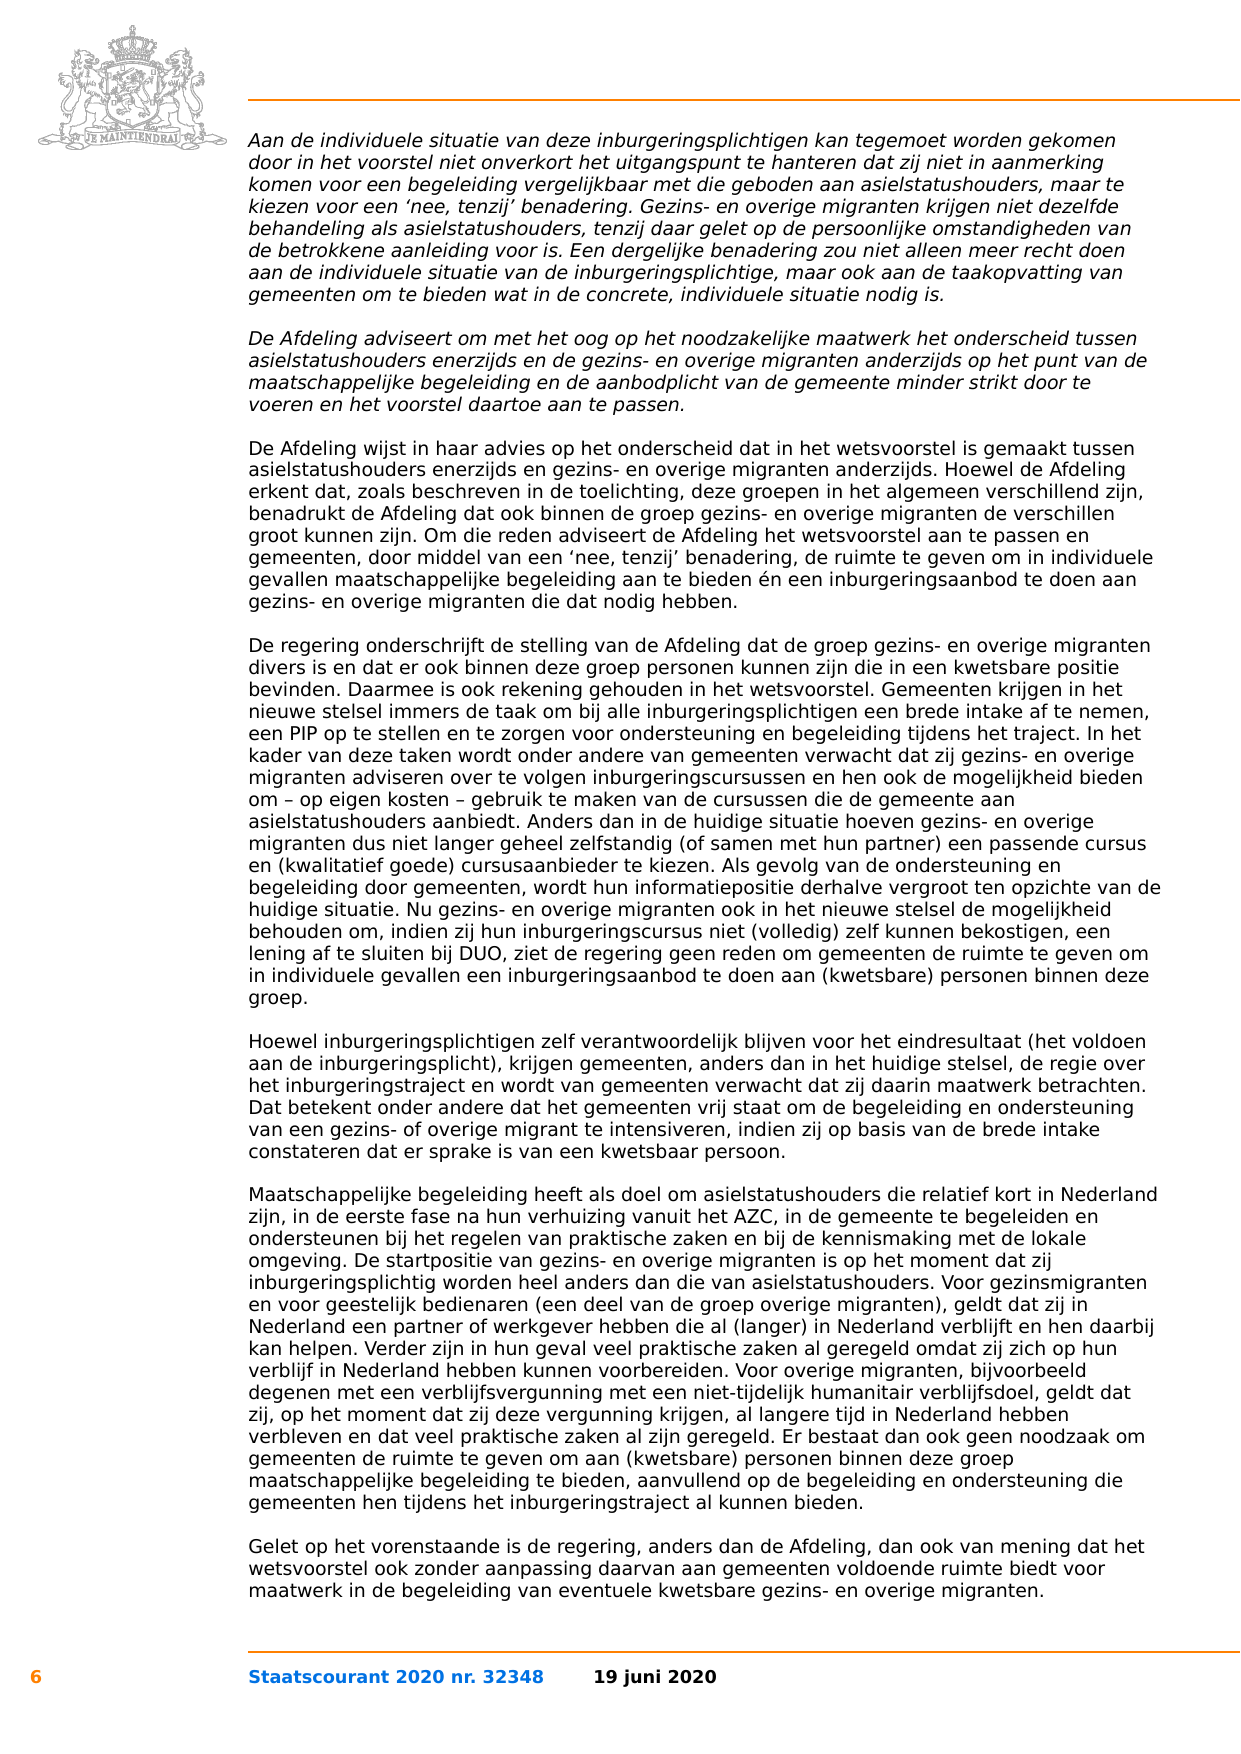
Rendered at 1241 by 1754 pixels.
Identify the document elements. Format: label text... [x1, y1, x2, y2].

text Gelet op het vorenstaande is de regering, anders dan de Afdeling, dan ook van mening dat het wetsvoorstel ook zonder aanpassing daarvan aan gemeenten voldoende ruimte biedt voor maatwerk in de begeleiding van eventuele kwetsbare gezins- en overige migranten. [248, 1536, 1163, 1602]
text Maatschappelijke begeleiding heeft als doel om asielstatushouders die relatief kort in Nederland zijn, in de eerste fase na hun verhuizing vanuit het AZC, in de gemeente te begeleiden en ondersteunen bij het regelen van praktische zaken en bij de kennismaking met de lokale omgeving. De startpositie van gezins- en overige migranten is op het moment dat zij inburgeringsplichtig worden heel anders dan die van asielstatushouders. Voor gezinsmigranten en voor geestelijk bedienaren (een deel van de groep overige migranten), geldt dat zij in Nederland een partner of werkgever hebben die al (langer) in Nederland verblijft en hen daarbij kan helpen. Verder zijn in hun geval veel praktische zaken al geregeld omdat zij zich op hun verblijf in Nederland hebben kunnen voorbereiden. Voor overige migranten, bijvoorbeeld degenen met een verblijfsvergunning met een niet-tijdelijk humanitair verblijfsdoel, geldt dat zij, op het moment dat zij deze vergunning krijgen, al langere tijd in Nederland hebben verbleven en dat veel praktische zaken al zijn geregeld. Er bestaat dan ook geen noodzaak om gemeenten de ruimte te geven om aan (kwetsbare) personen binnen deze groep maatschappelijke begeleiding te bieden, aanvullend op de begeleiding en ondersteuning die gemeenten hen tijdens het inburgeringstraject al kunnen bieden. [248, 1184, 1163, 1514]
text Aan de individuele situatie van deze inburgeringsplichtigen kan tegemoet worden gekomen door in het voorstel niet onverkort het uitgangspunt te hanteren dat zij niet in aanmerking komen voor een begeleiding vergelijkbaar met die geboden aan asielstatushouders, maar te kiezen voor een ‘nee, tenzij’ benadering. Gezins- en overige migranten krijgen niet dezelfde behandeling als asielstatushouders, tenzij daar gelet op de persoonlijke omstandigheden van de betrokkene aanleiding voor is. Een dergelijke benadering zou niet alleen meer recht doen aan de individuele situatie van de inburgeringsplichtige, maar ook aan de taakopvatting van gemeenten om te bieden wat in de concrete, individuele situatie nodig is. [248, 130, 1163, 306]
text De Afdeling adviseert om met het oog op het noodzakelijke maatwerk het onderscheid tussen asielstatushouders enerzijds en de gezins- en overige migranten anderzijds op het punt van de maatschappelijke begeleiding en de aanbodplicht van de gemeente minder strikt door te voeren en het voorstel daartoe aan te passen. [248, 328, 1163, 416]
text De regering onderschrijft de stelling van de Afdeling dat de groep gezins- en overige migranten divers is en dat er ook binnen deze groep personen kunnen zijn die in een kwetsbare positie bevinden. Daarmee is ook rekening gehouden in het wetsvoorstel. Gemeenten krijgen in het nieuwe stelsel immers de taak om bij alle inburgeringsplichtigen een brede intake af te nemen, een PIP op te stellen en te zorgen voor ondersteuning en begeleiding tijdens het traject. In het kader van deze taken wordt onder andere van gemeenten verwacht dat zij gezins- en overige migranten adviseren over te volgen inburgeringscursussen en hen ook de mogelijkheid bieden om – op eigen kosten – gebruik te maken van de cursussen die de gemeente aan asielstatushouders aanbiedt. Anders dan in de huidige situatie hoeven gezins- en overige migranten dus niet langer geheel zelfstandig (of samen met hun partner) een passende cursus en (kwalitatief goede) cursusaanbieder te kiezen. Als gevolg van de ondersteuning en begeleiding door gemeenten, wordt hun informatiepositie derhalve vergroot ten opzichte van de huidige situatie. Nu gezins- en overige migranten ook in het nieuwe stelsel de mogelijkheid behouden om, indien zij hun inburgeringscursus niet (volledig) zelf kunnen bekostigen, een lening af te sluiten bij DUO, ziet de regering geen reden om gemeenten de ruimte te geven om in individuele gevallen een inburgeringsaanbod te doen aan (kwetsbare) personen binnen deze groep. [248, 635, 1163, 1009]
text Hoewel inburgeringsplichtigen zelf verantwoordelijk blijven voor het eindresultaat (het voldoen aan de inburgeringsplicht), krijgen gemeenten, anders dan in het huidige stelsel, de regie over het inburgeringstraject en wordt van gemeenten verwacht dat zij daarin maatwerk betrachten. Dat betekent onder andere dat het gemeenten vrij staat om de begeleiding en ondersteuning van een gezins- of overige migrant te intensiveren, indien zij op basis van de brede intake constateren dat er sprake is van een kwetsbaar persoon. [248, 1031, 1163, 1162]
picture [38, 25, 227, 150]
text De Afdeling wijst in haar advies op het onderscheid dat in het wetsvoorstel is gemaakt tussen asielstatushouders enerzijds en gezins- en overige migranten anderzijds. Hoewel de Afdeling erkent dat, zoals beschreven in de toelichting, deze groepen in het algemeen verschillend zijn, benadrukt de Afdeling dat ook binnen de groep gezins- en overige migranten de verschillen groot kunnen zijn. Om die reden adviseert de Afdeling het wetsvoorstel aan te passen en gemeenten, door middel van een ‘nee, tenzij’ benadering, de ruimte te geven om in individuele gevallen maatschappelijke begeleiding aan te bieden én een inburgeringsaanbod te doen aan gezins- en overige migranten die dat nodig hebben. [248, 437, 1163, 613]
